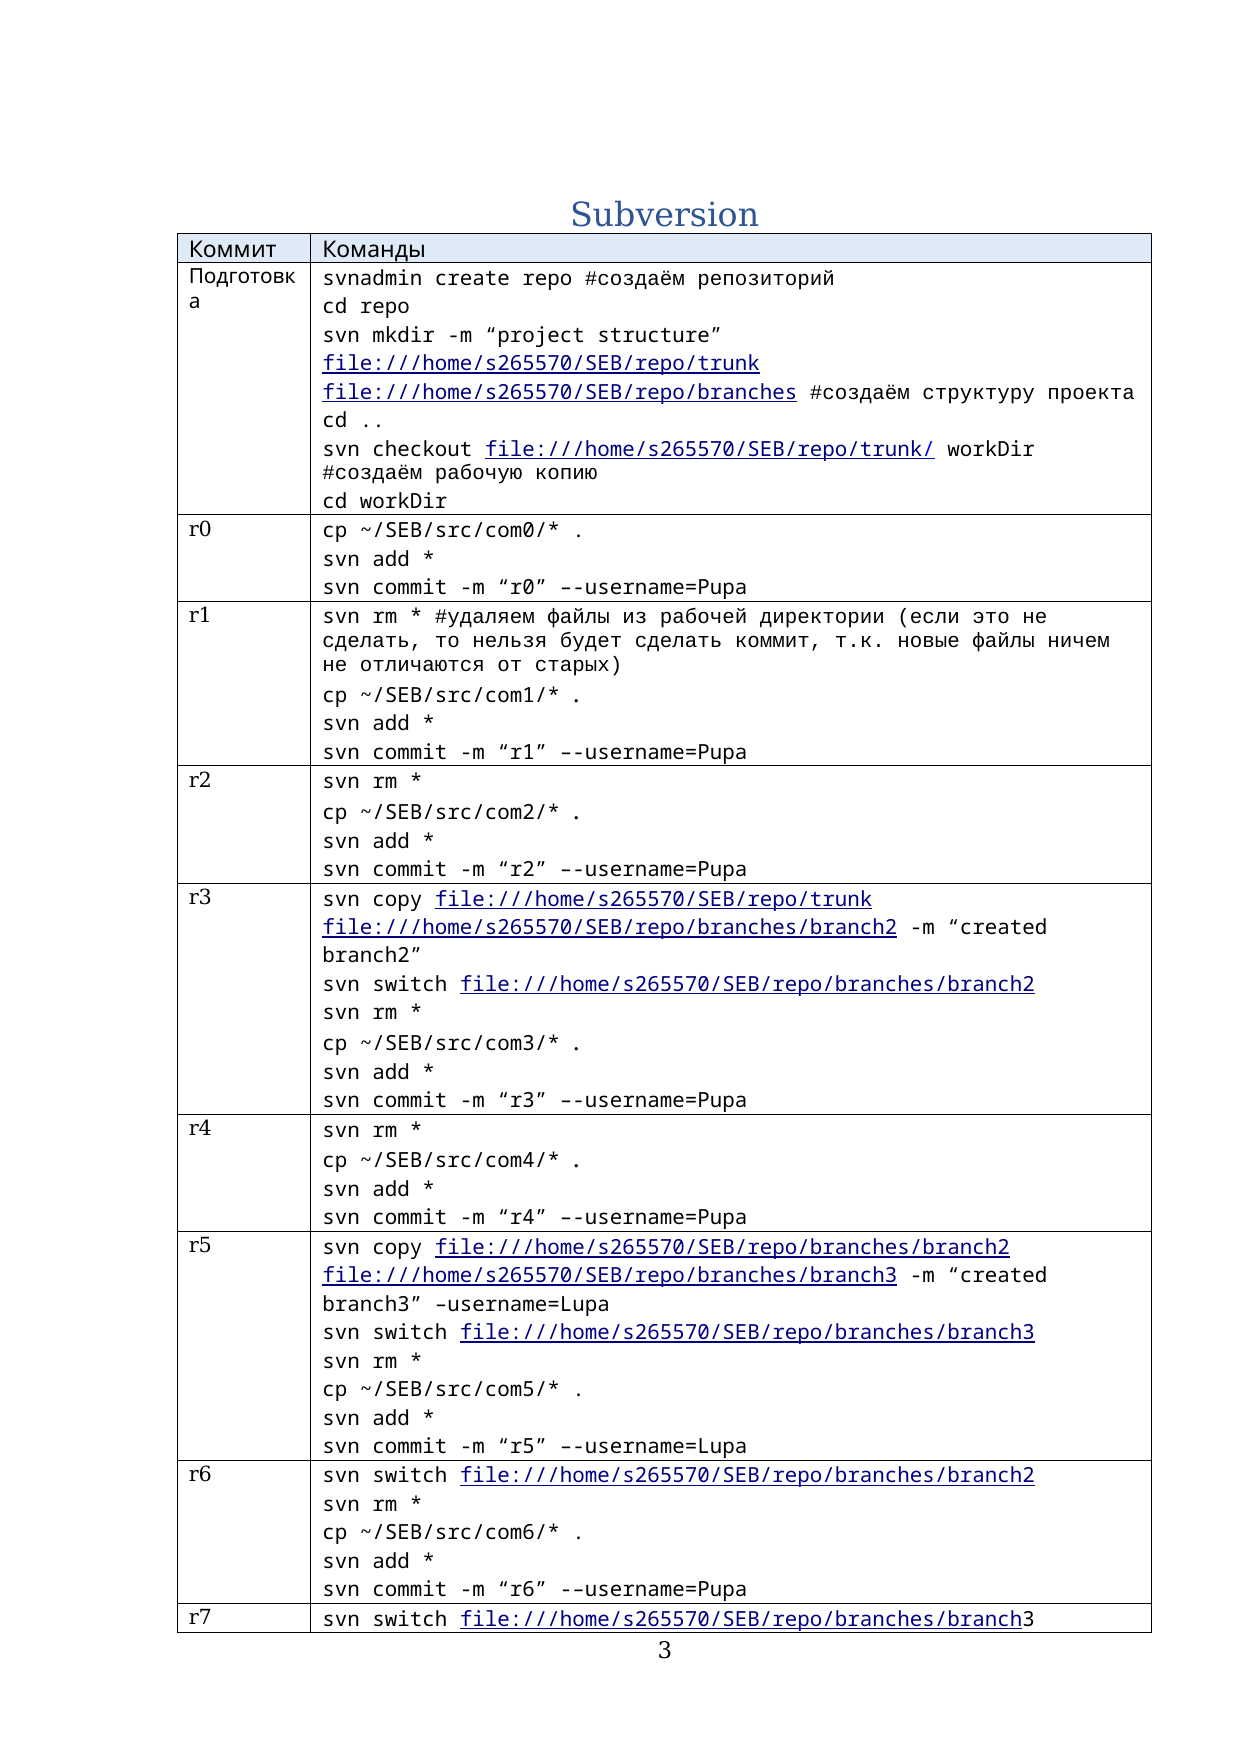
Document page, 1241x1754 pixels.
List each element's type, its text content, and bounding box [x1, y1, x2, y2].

table_cell svn copy file:///home/s265570/SEB/repo/trunk file:///home/s265570/SEB/repo/branches/branch2 -m “created branch2” svn switch file:///home/s265570/SEB/repo/branches/branch2 svn rm * cp ~/SEB/src/com3/* . svn add * svn commit -m “r3” –-username=Pupa [311, 884, 1151, 1114]
table_cell svn copy file:///home/s265570/SEB/repo/branches/branch2 file:///home/s265570/SEB/repo/branches/branch3 -m “created branch3” –username=Lupa svn switch file:///home/s265570/SEB/repo/branches/branch3 svn rm * cp ~/SEB/src/com5/* . svn add * svn commit -m “r5” –-username=Lupa [311, 1232, 1151, 1459]
table_cell r1 [178, 602, 310, 765]
subtitle Subversion [177, 193, 1152, 233]
table_header Коммит [178, 234, 310, 262]
table_cell r7 [178, 1604, 310, 1632]
table_cell svnadmin create repo #создаём репозиторий cd repo svn mkdir -m “project structure” file:///home/s265570/SEB/repo/trunk file:///home/s265570/SEB/repo/branches #создаём структуру проекта cd .. svn checkout file:///home/s265570/SEB/repo/trunk/ workDir #создаём рабочую копию cd workDir [311, 263, 1151, 514]
table_cell r0 [178, 515, 310, 601]
table_header Команды [311, 234, 1151, 262]
table_cell r2 [178, 766, 310, 883]
table_cell r4 [178, 1115, 310, 1231]
table_cell svn rm * cp ~/SEB/src/com4/* . svn add * svn commit -m “r4” –-username=Pupa [311, 1115, 1151, 1231]
table_cell r5 [178, 1232, 310, 1459]
table_cell r3 [178, 884, 310, 1114]
table_cell svn rm * cp ~/SEB/src/com2/* . svn add * svn commit -m “r2” –-username=Pupa [311, 766, 1151, 883]
table_cell cp ~/SEB/src/com0/* . svn add * svn commit -m “r0” –-username=Pupa [311, 515, 1151, 601]
table_cell svn rm * #удаляем файлы из рабочей директории (если это не сделать, то нельзя будет сделать коммит, т.к. новые файлы ничем не отличаются от старых) cp ~/SEB/src/com1/* . svn add * svn commit -m “r1” –-username=Pupa [311, 602, 1151, 765]
table_cell Подготовка [178, 263, 310, 514]
table_cell svn switch file:///home/s265570/SEB/repo/branches/branch3 [311, 1604, 1151, 1632]
table_cell r6 [178, 1461, 310, 1603]
table_cell svn switch file:///home/s265570/SEB/repo/branches/branch2 svn rm * cp ~/SEB/src/com6/* . svn add * svn commit -m “r6” -–username=Pupa [311, 1461, 1151, 1603]
